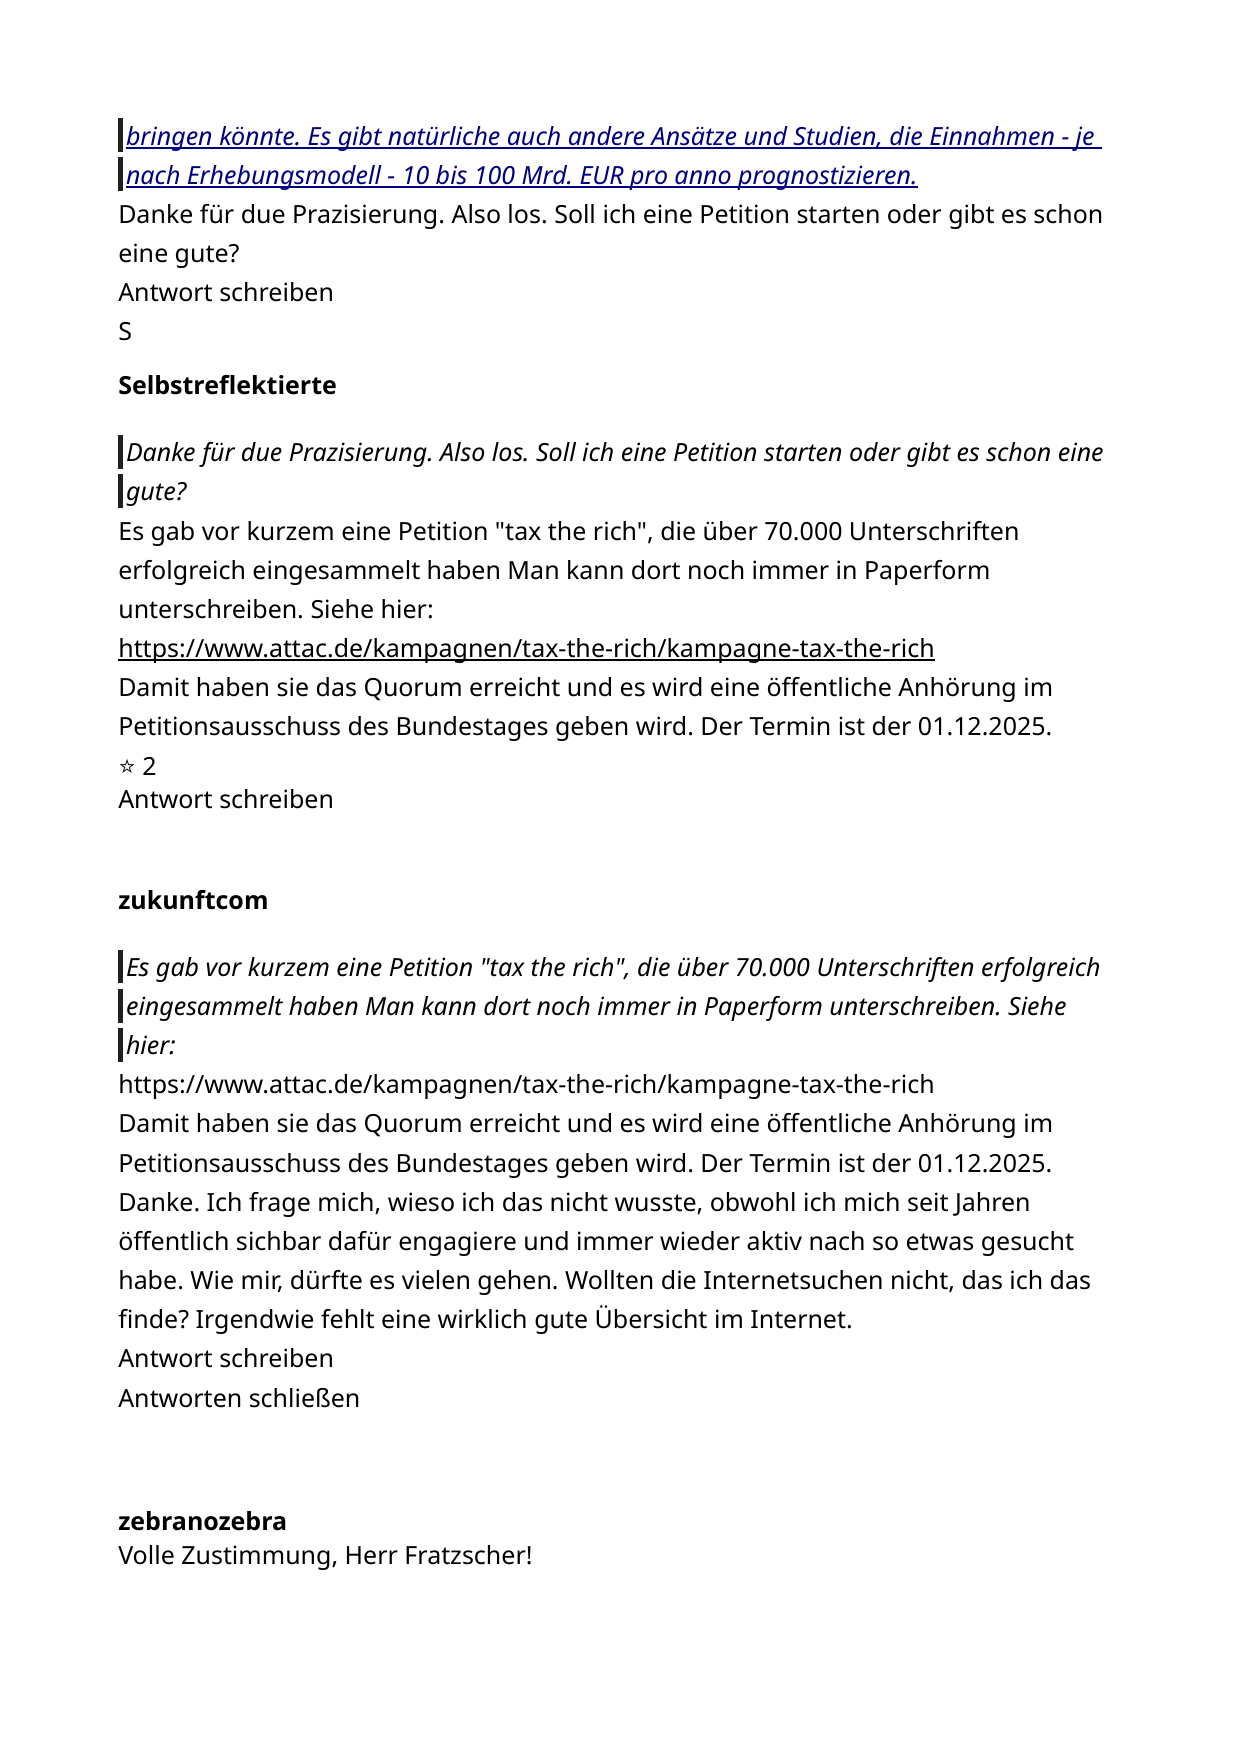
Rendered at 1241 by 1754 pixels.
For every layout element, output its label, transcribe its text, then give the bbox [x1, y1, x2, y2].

subtitle Selbstreflektierte [118, 368, 1122, 402]
text Es gab vor kurzem eine Petition "tax the rich", die über 70.000 Unterschriften erfolgreich eingesammelt haben Man kann dort noch immer in Paperform unterschreiben. Siehe hier: [118, 513, 1122, 626]
text Damit haben sie das Quorum erreicht und es wird eine öffentliche Anhörung im Petitionsausschuss des Bundestages geben wird. Der Termin ist der 01.12.2025. [118, 670, 1122, 743]
text S [118, 314, 1122, 348]
text Antwort schreiben [118, 1341, 1122, 1375]
subtitle zebranozebra [118, 1504, 1122, 1538]
text Danke. Ich frage mich, wieso ich das nicht wusste, obwohl ich mich seit Jahren öffentlich sichbar dafür engagiere und immer wieder aktiv nach so etwas gesucht habe. Wie mir, dürfte es vielen gehen. Wollten die Internetsuchen nicht, das ich das finde? Irgendwie fehlt eine wirklich gute Übersicht im Internet. [118, 1184, 1122, 1336]
text Antwort schreiben [118, 782, 1122, 816]
text https://www.attac.de/kampagnen/tax-the-rich/kampagne-tax-the-rich [118, 1067, 1122, 1101]
text Damit haben sie das Quorum erreicht und es wird eine öffentliche Anhörung im Petitionsausschuss des Bundestages geben wird. Der Termin ist der 01.12.2025. [118, 1106, 1122, 1179]
text bringen könnte. Es gibt natürliche auch andere Ansätze und Studien, die Einnahmen - je nach Erhebungsmodell - 10 bis 100 Mrd. EUR pro anno prognostizieren. [118, 118, 1122, 191]
text https://www.attac.de/kampagnen/tax-the-rich/kampagne-tax-the-rich [118, 631, 1122, 665]
text Volle Zustimmung, Herr Fratzscher! [118, 1538, 1122, 1572]
text ⭐️ 2 [118, 748, 1122, 782]
text Antworten schließen [118, 1380, 1122, 1414]
subtitle zukunftcom [118, 882, 1122, 916]
text Es gab vor kurzem eine Petition "tax the rich", die über 70.000 Unterschriften erfolgreich eingesammelt haben Man kann dort noch immer in Paperform unterschreiben. Siehe hier: [118, 949, 1122, 1062]
text Danke für due Prazisierung. Also los. Soll ich eine Petition starten oder gibt es schon eine gute? [118, 435, 1122, 508]
text Antwort schreiben [118, 275, 1122, 309]
text Danke für due Prazisierung. Also los. Soll ich eine Petition starten oder gibt es schon eine gute? [118, 196, 1122, 270]
